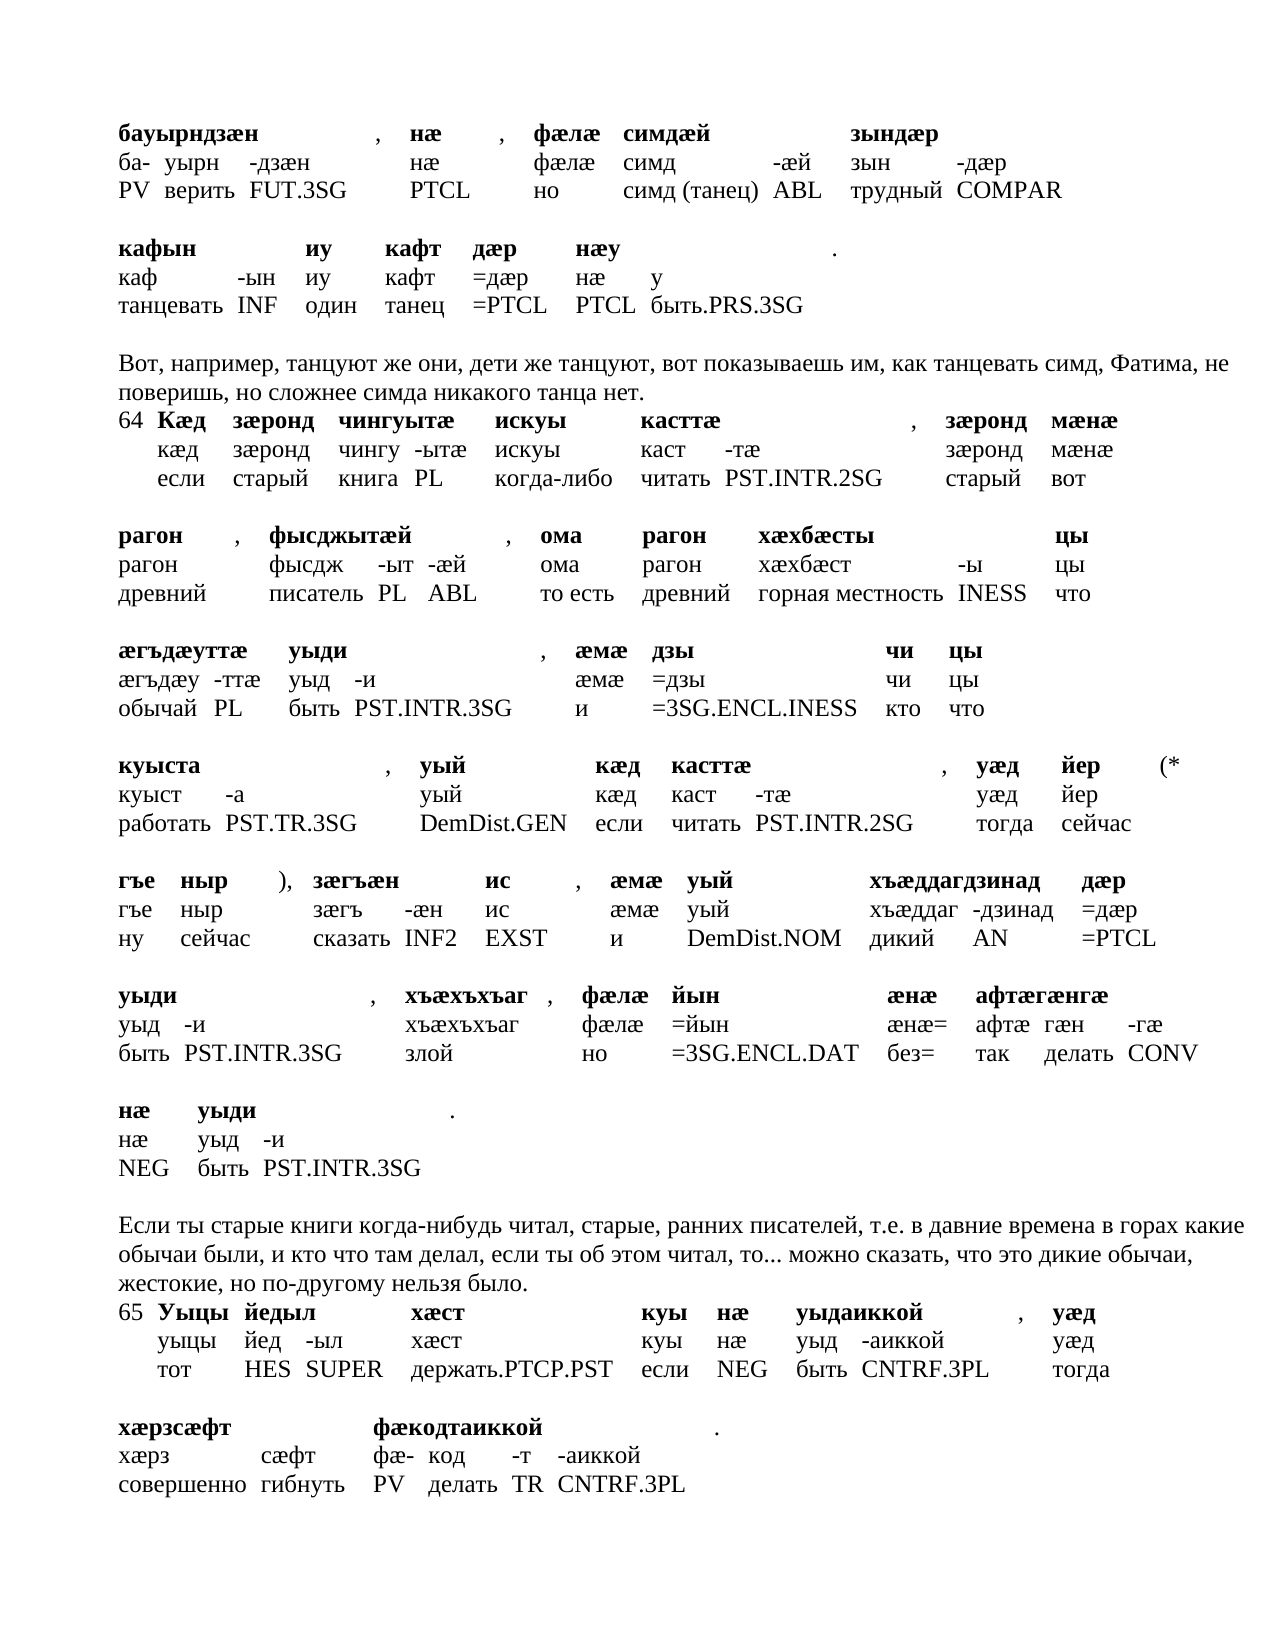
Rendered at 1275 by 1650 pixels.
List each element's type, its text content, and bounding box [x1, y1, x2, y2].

text ну [118, 923, 152, 952]
text тогда [1052, 1354, 1110, 1383]
text , [505, 521, 526, 549]
text PTCL [409, 176, 471, 204]
text гæн [1044, 1009, 1114, 1038]
text æмæ [610, 866, 673, 894]
text уый [419, 779, 568, 808]
text уый [687, 866, 856, 894]
text но [533, 176, 595, 204]
text PL [214, 693, 261, 722]
text быть [118, 1038, 170, 1067]
text , [370, 981, 391, 1009]
text делать [428, 1469, 498, 1498]
text тот [157, 1354, 217, 1383]
text фæкодтаиккой [373, 1412, 700, 1441]
text иу [305, 233, 371, 262]
text хæхбæсты [758, 521, 1041, 549]
text CNTRF.3PL [861, 1354, 990, 1383]
text старый [233, 463, 311, 492]
text PL [414, 463, 467, 492]
text -аиккой [861, 1326, 990, 1354]
text что [1055, 578, 1091, 607]
text уæд [1052, 1297, 1124, 1326]
text фысджытæй [269, 521, 492, 549]
text -ыл [305, 1326, 383, 1354]
text -и [184, 1009, 342, 1038]
text дæр [472, 233, 562, 262]
text уыдаиккой [796, 1297, 1004, 1326]
text нæ [575, 262, 637, 291]
text если [595, 808, 643, 837]
text =PTCL [1081, 923, 1157, 952]
text , [911, 406, 932, 434]
text кæд [157, 434, 205, 463]
text Кæд [157, 406, 219, 434]
text зæгъ [313, 894, 391, 923]
text хъæддагдзинад [869, 866, 1068, 894]
text но [582, 1038, 644, 1067]
text фысдж [269, 549, 364, 578]
text . [714, 1412, 735, 1441]
text , [498, 118, 519, 147]
text бауырндзæн [118, 118, 361, 147]
text DemDist.GEN [419, 808, 568, 837]
text йед [244, 1326, 292, 1354]
text рагон [118, 521, 220, 549]
text кафт [385, 233, 459, 262]
text танцевать [118, 291, 223, 319]
text PST.INTR.3SG [263, 1153, 421, 1182]
text уыди [197, 1096, 435, 1124]
text куыст [118, 779, 211, 808]
text быть [796, 1354, 848, 1383]
text каф [118, 262, 223, 291]
text уыди [288, 636, 526, 664]
text гъе [118, 894, 152, 923]
text касттæ [640, 406, 897, 434]
text PST.TR.3SG [225, 808, 357, 837]
text читать [640, 463, 711, 492]
text CONV [1128, 1038, 1198, 1067]
text зын [850, 147, 943, 176]
text CNTRF.3PL [557, 1469, 686, 1498]
text PL [378, 578, 414, 607]
text куы [641, 1326, 689, 1354]
text COMPAR [956, 176, 1062, 204]
text симдæй [623, 118, 837, 147]
text когда-либо [494, 463, 613, 492]
text -ытæ [414, 434, 467, 463]
text , [941, 751, 962, 779]
text TR [512, 1469, 544, 1498]
text хæхбæст [758, 549, 944, 578]
text вот [1051, 463, 1113, 492]
text писатель [269, 578, 364, 607]
text верить [164, 176, 235, 204]
text DemDist.NOM [687, 923, 842, 952]
text PST.INTR.2SG [755, 808, 914, 837]
text , [540, 636, 561, 664]
text йер [1061, 751, 1146, 779]
text ома [540, 549, 614, 578]
text уыд [118, 1009, 170, 1038]
text =дæр [472, 262, 548, 291]
text зæронд [945, 406, 1037, 434]
text зæгъæн [313, 866, 471, 894]
text сейчас [180, 923, 251, 952]
text зæронд [233, 406, 324, 434]
text мæнæ [1051, 434, 1113, 463]
text касттæ [671, 751, 927, 779]
text афтæ [975, 1009, 1030, 1038]
text æгъдæу [118, 664, 200, 693]
text PST.INTR.3SG [354, 693, 513, 722]
text -тæ [724, 434, 883, 463]
text HES [244, 1354, 292, 1383]
text если [157, 463, 205, 492]
text PST.INTR.2SG [724, 463, 883, 492]
text цы [949, 636, 999, 664]
text EXST [485, 923, 547, 952]
text чингуытæ [338, 406, 481, 434]
text -æй [428, 549, 478, 578]
text чи [885, 664, 921, 693]
text =дæр [1081, 894, 1157, 923]
text -æн [404, 894, 457, 923]
text æмæ [575, 664, 624, 693]
text INF [237, 291, 277, 319]
text нæ [409, 147, 471, 176]
text держать.PTCP.PST [411, 1354, 613, 1383]
text NEG [118, 1153, 169, 1182]
text уыди [118, 981, 356, 1009]
text æнæ= [887, 1009, 948, 1038]
text рагон [642, 549, 730, 578]
text быть.PRS.3SG [650, 291, 804, 319]
text кæд [595, 779, 643, 808]
text =дзы [652, 664, 858, 693]
text уæд [1052, 1326, 1110, 1354]
text хæрзсæфт [118, 1412, 359, 1441]
text дикий [869, 923, 958, 952]
text ныр [180, 866, 264, 894]
text фæлæ [533, 147, 595, 176]
text фæлæ [582, 1009, 644, 1038]
text -ттæ [214, 664, 261, 693]
text 64 [118, 406, 143, 434]
text PST.INTR.3SG [184, 1038, 342, 1067]
text ис [485, 866, 561, 894]
text хæст [411, 1326, 613, 1354]
text искуы [494, 406, 627, 434]
text уый [687, 894, 842, 923]
text -гæ [1128, 1009, 1198, 1038]
text трудный [850, 176, 943, 204]
text код [428, 1441, 498, 1469]
text -т [512, 1441, 544, 1469]
text -тæ [755, 779, 914, 808]
text древний [118, 578, 207, 607]
text нæ [717, 1297, 782, 1326]
text йедыл [244, 1297, 397, 1326]
text , [375, 118, 396, 147]
text -аиккой [557, 1441, 686, 1469]
text и [575, 693, 624, 722]
text цы [1055, 521, 1105, 549]
text фæ- [373, 1441, 414, 1469]
text =3SG.ENCL.DAT [671, 1038, 859, 1067]
text ныр [180, 894, 251, 923]
text делать [1044, 1038, 1114, 1067]
text сейчас [1061, 808, 1132, 837]
text (* [1159, 751, 1180, 779]
text ABL [428, 578, 478, 607]
text каст [671, 779, 741, 808]
text -дзæн [249, 147, 347, 176]
text что [949, 693, 985, 722]
text =йын [671, 1009, 859, 1038]
text æмæ [575, 636, 638, 664]
text чингу [338, 434, 400, 463]
text -æй [773, 147, 823, 176]
text зæронд [233, 434, 311, 463]
text йын [671, 981, 873, 1009]
text танец [385, 291, 445, 319]
text -дзинад [972, 894, 1054, 923]
text симд (танец) [623, 176, 759, 204]
text нæу [575, 233, 818, 262]
text цы [949, 664, 985, 693]
text ома [540, 521, 628, 549]
text AN [972, 923, 1054, 952]
text ), [278, 866, 299, 894]
text уыцы [157, 1326, 217, 1354]
text -дæр [956, 147, 1062, 176]
text куыста [118, 751, 371, 779]
text хæрз [118, 1441, 247, 1469]
text PV [118, 176, 150, 204]
text SUPER [305, 1354, 383, 1383]
text -а [225, 779, 357, 808]
text уыд [288, 664, 340, 693]
text , [1018, 1297, 1039, 1326]
text зæронд [945, 434, 1023, 463]
text æмæ [610, 894, 659, 923]
text рагон [118, 549, 207, 578]
text дæр [1081, 866, 1171, 894]
text æнæ [887, 981, 962, 1009]
text ис [485, 894, 547, 923]
text INF2 [404, 923, 457, 952]
text быть [197, 1153, 249, 1182]
text хъæхъхъаг [405, 1009, 519, 1038]
text нæ [717, 1326, 768, 1354]
text уырн [164, 147, 235, 176]
text иу [305, 262, 357, 291]
text уый [419, 751, 581, 779]
text цы [1055, 549, 1091, 578]
text Если ты старые книги когда-нибудь читал, старые, ранних писателей, т.е. в давние времена в горах какие обычаи были, и кто что там делал, если ты об этом читал, то... можно сказать, что это дикие обычаи, жестокие, но по-другому нельзя было. [118, 1211, 1249, 1297]
text если [641, 1354, 689, 1383]
text древний [642, 578, 730, 607]
text Уыцы [157, 1297, 230, 1326]
text NEG [717, 1354, 768, 1383]
text сæфт [261, 1441, 345, 1469]
text и [610, 923, 659, 952]
text нæ [409, 118, 485, 147]
text , [575, 866, 596, 894]
text дзы [652, 636, 872, 664]
text -ыт [378, 549, 414, 578]
text , [385, 751, 406, 779]
text -ын [237, 262, 277, 291]
text симд [623, 147, 759, 176]
text гибнуть [261, 1469, 345, 1498]
text так [975, 1038, 1030, 1067]
text старый [945, 463, 1023, 492]
text , [547, 981, 568, 1009]
text чи [885, 636, 935, 664]
text куы [641, 1297, 703, 1326]
text быть [288, 693, 340, 722]
text каст [640, 434, 711, 463]
text нæ [118, 1124, 169, 1153]
text -ы [958, 549, 1027, 578]
text . [831, 233, 852, 262]
text кафын [118, 233, 291, 262]
text один [305, 291, 357, 319]
text книга [338, 463, 400, 492]
text Вот, например, танцуют же они, дети же танцуют, вот показываешь им, как танцевать симд, Фатима, не поверишь, но сложнее симда никакого танца нет. [118, 348, 1249, 406]
text ба- [118, 147, 150, 176]
text фæлæ [582, 981, 658, 1009]
text хæст [411, 1297, 627, 1326]
text уæд [976, 779, 1034, 808]
text то есть [540, 578, 614, 607]
text кæд [595, 751, 657, 779]
text кто [885, 693, 921, 722]
text фæлæ [533, 118, 609, 147]
text совершенно [118, 1469, 247, 1498]
text читать [671, 808, 741, 837]
text PV [373, 1469, 414, 1498]
text злой [405, 1038, 519, 1067]
text уыд [197, 1124, 249, 1153]
text ABL [773, 176, 823, 204]
text у [650, 262, 804, 291]
text без= [887, 1038, 948, 1067]
text нæ [118, 1096, 183, 1124]
text обычай [118, 693, 200, 722]
text -и [354, 664, 513, 693]
text горная местность [758, 578, 944, 607]
text FUT.3SG [249, 176, 347, 204]
text PTCL [575, 291, 637, 319]
text уыд [796, 1326, 848, 1354]
text кафт [385, 262, 445, 291]
text зындæр [850, 118, 1076, 147]
text афтæгæнгæ [975, 981, 1212, 1009]
text хъæддаг [869, 894, 958, 923]
text йер [1061, 779, 1132, 808]
text INESS [958, 578, 1027, 607]
text искуы [494, 434, 613, 463]
text =3SG.ENCL.INESS [652, 693, 858, 722]
text -и [263, 1124, 421, 1153]
text . [449, 1096, 470, 1124]
text работать [118, 808, 211, 837]
text мæнæ [1051, 406, 1127, 434]
text гъе [118, 866, 166, 894]
text хъæхъхъаг [405, 981, 533, 1009]
text , [234, 521, 255, 549]
text сказать [313, 923, 391, 952]
text тогда [976, 808, 1034, 837]
text уæд [976, 751, 1047, 779]
text æгъдæуттæ [118, 636, 274, 664]
text 65 [118, 1297, 143, 1326]
text рагон [642, 521, 744, 549]
text =PTCL [472, 291, 548, 319]
